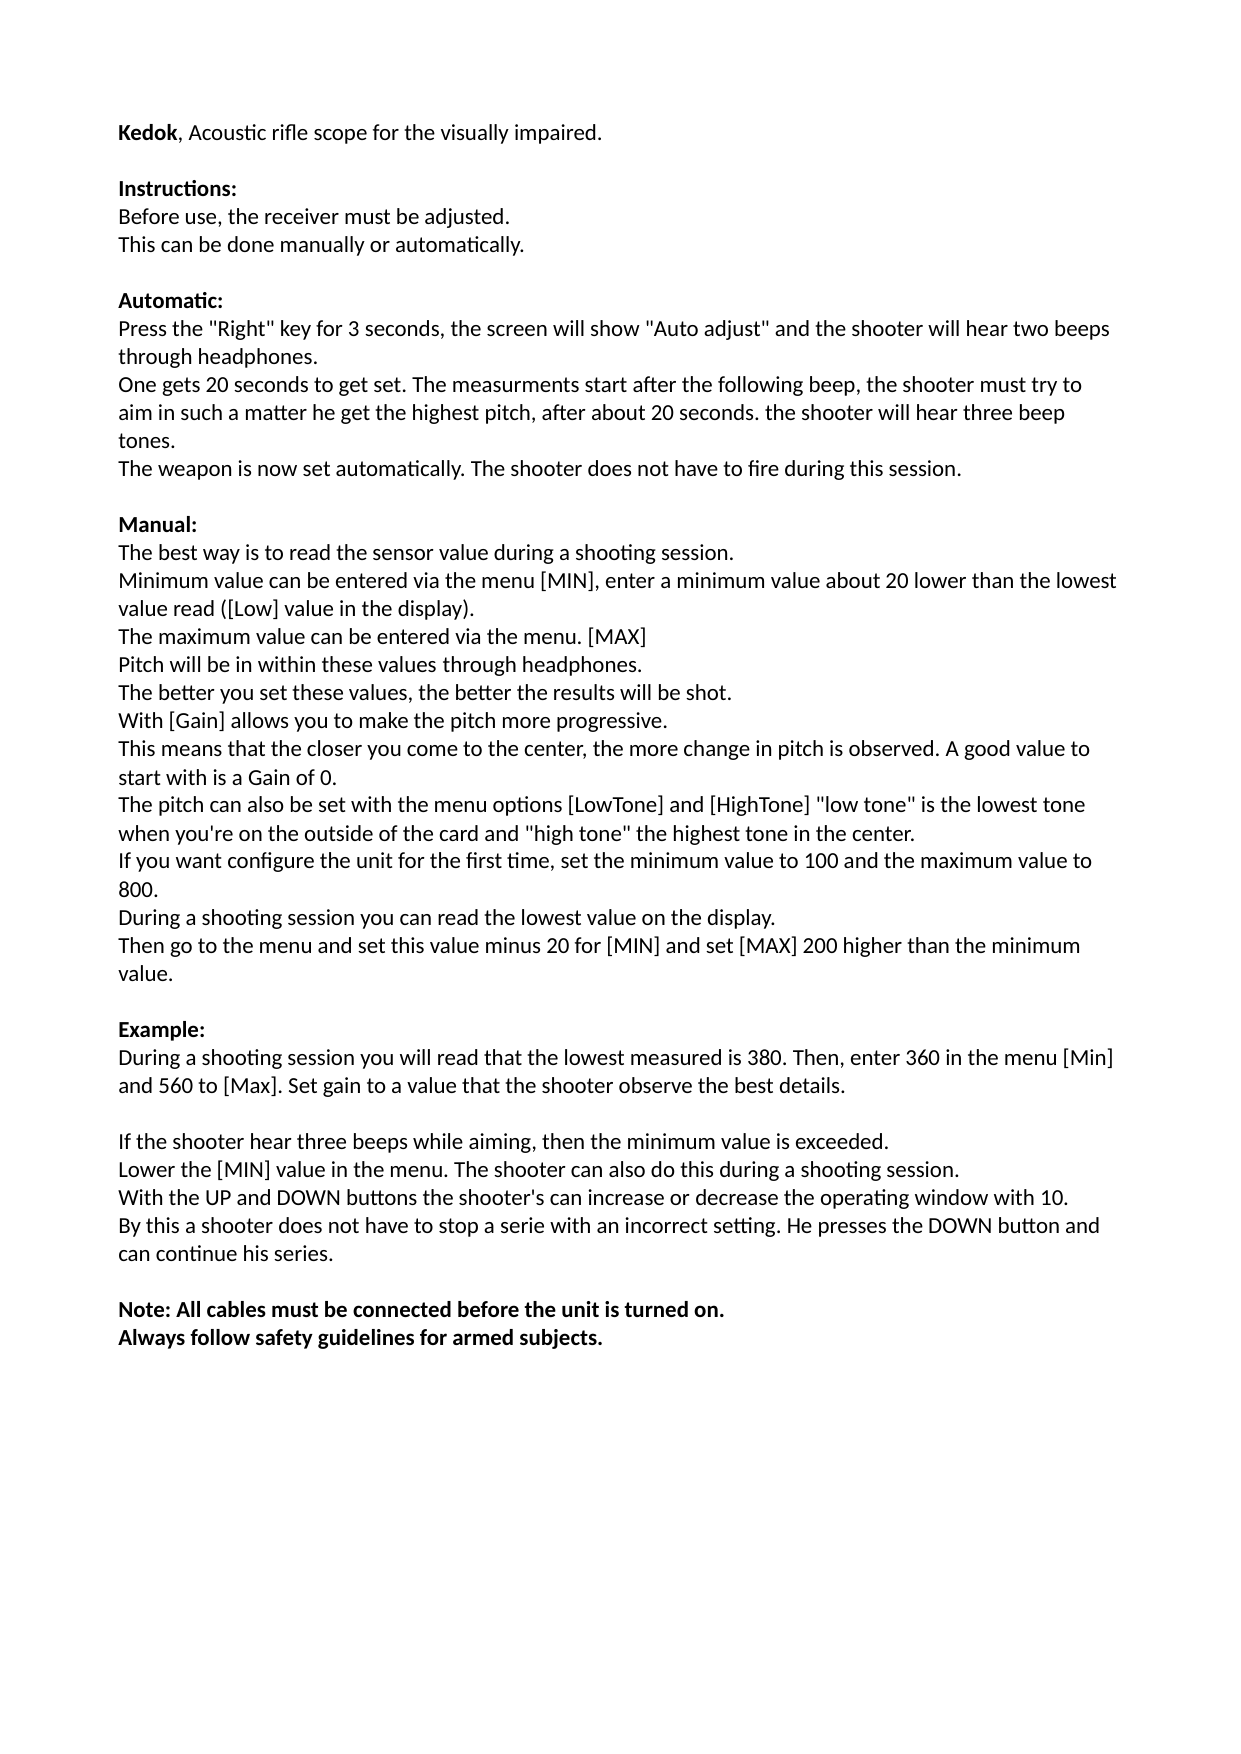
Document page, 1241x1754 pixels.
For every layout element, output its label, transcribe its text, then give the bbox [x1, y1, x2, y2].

text If the shooter hear three beeps while aiming, then the minimum value is exceeded. [118, 1127, 1122, 1155]
text Manual: [118, 510, 1122, 538]
text Minimum value can be entered via the menu [MIN], enter a minimum value about 20 lower than the lowest value read ([Low] value in the display). [118, 566, 1122, 622]
text The maximum value can be entered via the menu. [MAX] [118, 622, 1122, 651]
text Note: All cables must be connected before the unit is turned on. [118, 1295, 1122, 1323]
text The weapon is now set automatically. The shooter does not have to fire during this session. [118, 454, 1122, 482]
text During a shooting session you can read the lowest value on the display. [118, 903, 1122, 931]
text The better you set these values, the better the results will be shot. [118, 678, 1122, 707]
text Instructions: [118, 174, 1122, 202]
text Pitch will be in within these values ​through headphones. [118, 651, 1122, 678]
text If you want configure the unit for the first time, set the minimum value to 100 and the maximum value to 800. [118, 847, 1122, 903]
text With the UP and DOWN buttons the shooter's can increase or decrease the operating window with 10. [118, 1183, 1122, 1211]
text Kedok, Acoustic rifle scope for the visually impaired. [118, 118, 1122, 146]
text The best way is to read the sensor value during a shooting session. [118, 538, 1122, 566]
text With [Gain] allows you to make the pitch more progressive. [118, 707, 1122, 734]
text During a shooting session you will read that the lowest measured is 380. Then, enter 360 in the menu [Min] and 560 to [Max]. Set gain to a value that the shooter observe the best details. [118, 1043, 1122, 1099]
text This can be done manually or automatically. [118, 230, 1122, 258]
text Lower the [MIN] value in the menu. The shooter can also do this during a shooting session. [118, 1155, 1122, 1183]
text By this a shooter does not have to stop a serie with an incorrect setting. He presses the DOWN button and can continue his series. [118, 1211, 1122, 1267]
text One gets 20 seconds to get set. The measurments start after the following beep, the shooter must try to aim in such a matter he get the highest pitch, after about 20 seconds. the shooter will hear three beep tones. [118, 370, 1122, 454]
text Automatic: [118, 286, 1122, 314]
text Press the "Right" key for 3 seconds, the screen will show "Auto adjust" and the shooter will hear two beeps through headphones. [118, 314, 1122, 370]
text Example: [118, 1015, 1122, 1043]
text Before use, the receiver must be adjusted. [118, 202, 1122, 230]
text This means that the closer you come to the center, the more change in pitch is observed. A good value to start with is a Gain of 0. [118, 734, 1122, 791]
text The pitch can also be set with the menu options [LowTone] and [HighTone] "low tone" is the lowest tone when you're on the outside of the card and "high tone" the highest tone in the center. [118, 791, 1122, 847]
text Always follow safety guidelines for armed subjects. [118, 1323, 1122, 1351]
text Then go to the menu and set this value minus 20 for [MIN] and set [MAX] 200 higher than the minimum value. [118, 931, 1122, 987]
